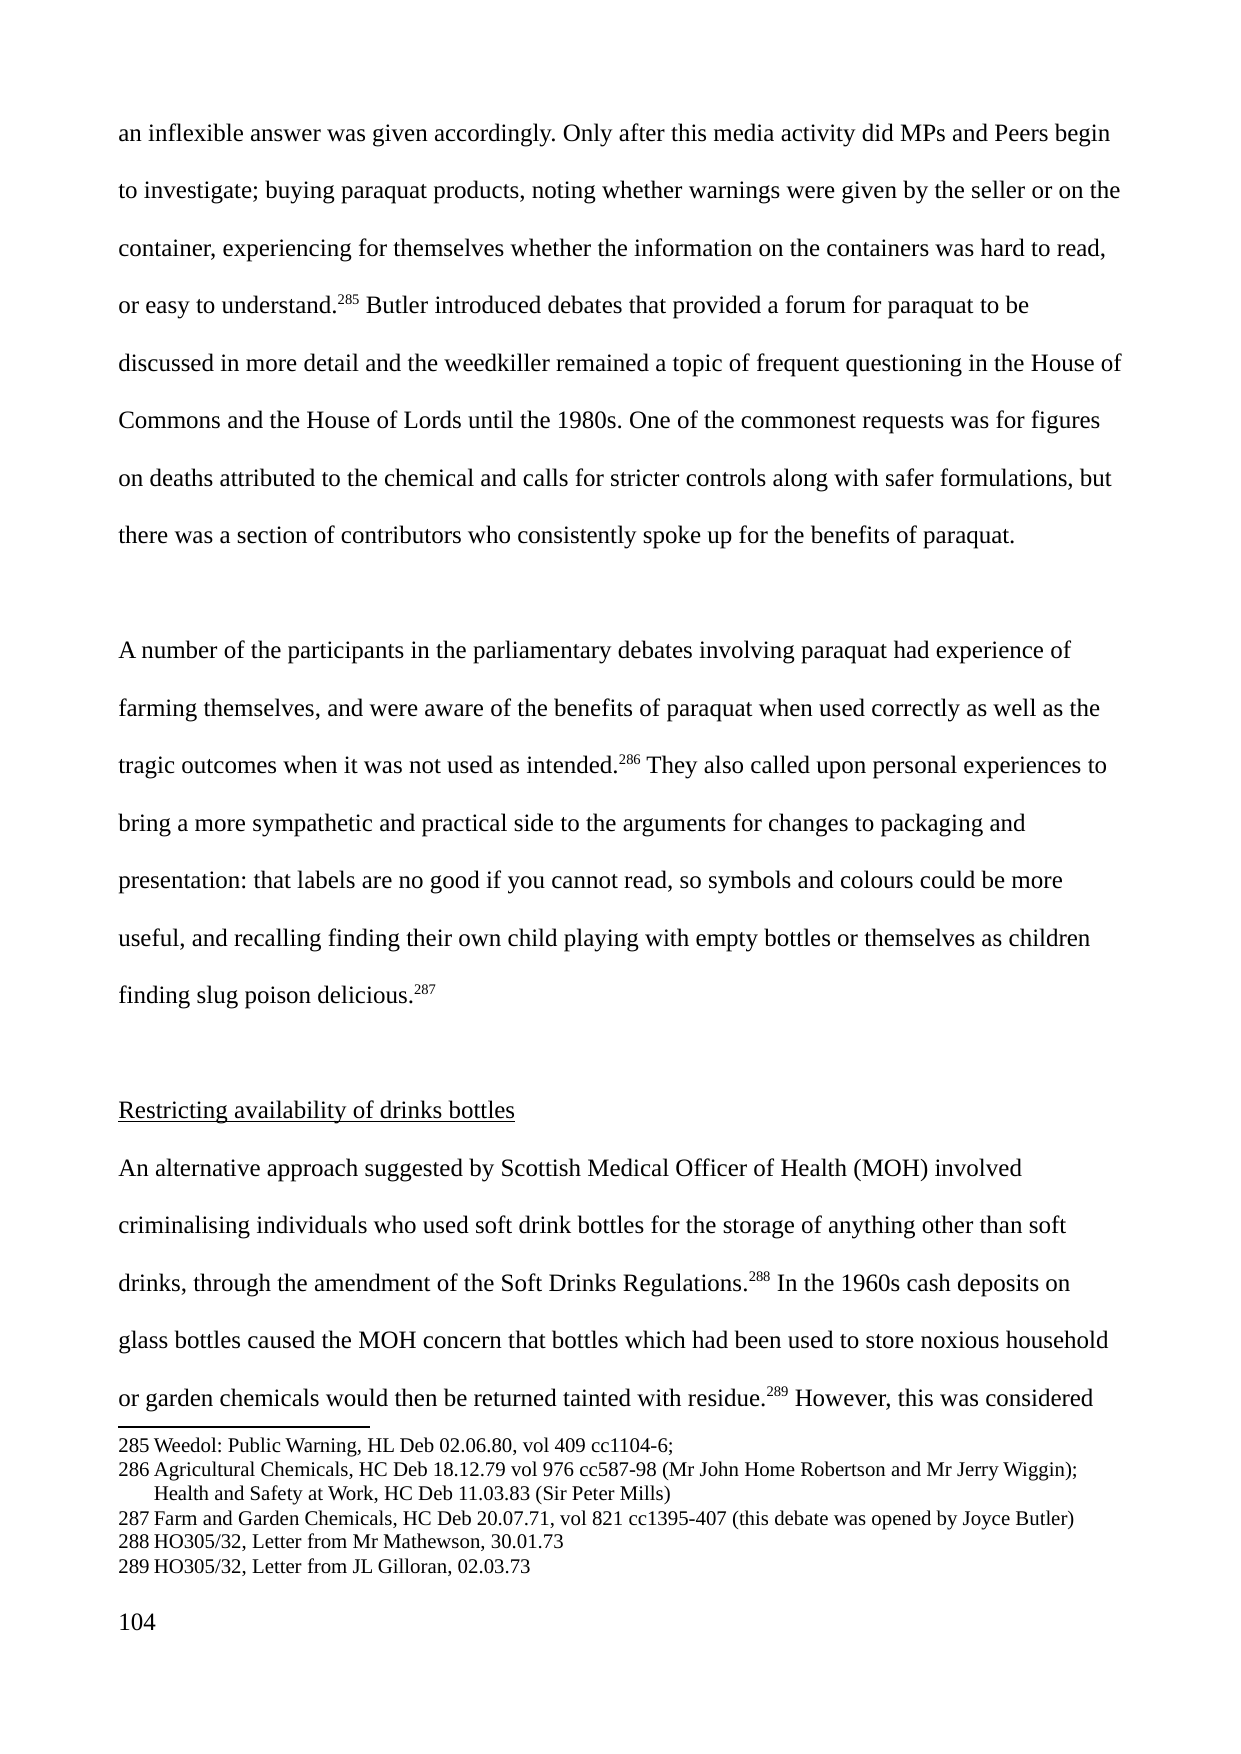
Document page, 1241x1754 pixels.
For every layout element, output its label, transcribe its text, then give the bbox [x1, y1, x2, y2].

text Weedol: Public Warning, HL Deb 02.06.80, vol 409 cc1104-6; [118, 1433, 1122, 1457]
text A number of the participants in the parliamentary debates involving paraquat had experience of farming themselves, and were aware of the benefits of paraquat when used correctly as well as the tragic outcomes when it was not used as intended. They also called upon personal experiences to bring a more sympathetic and practical side to the arguments for changes to packaging and presentation: that labels are no good if you cannot read, so symbols and colours could be more useful, and recalling finding their own child playing with empty bottles or themselves as children finding slug poison delicious. [118, 636, 1122, 1009]
text an inflexible answer was given accordingly. Only after this media activity did MPs and Peers begin to investigate; buying paraquat products, noting whether warnings were given by the seller or on the container, experiencing for themselves whether the information on the containers was hard to read, or easy to understand. Butler introduced debates that provided a forum for paraquat to be discussed in more detail and the weedkiller remained a topic of frequent questioning in the House of Commons and the House of Lords until the 1980s. One of the commonest requests was for figures on deaths attributed to the chemical and calls for stricter controls along with safer formulations, but there was a section of contributors who consistently spoke up for the benefits of paraquat. [118, 118, 1122, 549]
text Farm and Garden Chemicals, HC Deb 20.07.71, vol 821 cc1395-407 (this debate was opened by Joyce Butler) [118, 1505, 1122, 1529]
text An alternative approach suggested by Scottish Medical Officer of Health (MOH) involved criminalising individuals who used soft drink bottles for the storage of anything other than soft drinks, through the amendment of the Soft Drinks Regulations. In the 1960s cash deposits on glass bottles caused the MOH concern that bottles which had been used to store noxious household or garden chemicals would then be returned tainted with residue. However, this was considered [118, 1153, 1122, 1412]
text Agricultural Chemicals, HC Deb 18.12.79 vol 976 cc587-98 (Mr John Home Robertson and Mr Jerry Wiggin); Health and Safety at Work, HC Deb 11.03.83 (Sir Peter Mills) [118, 1457, 1122, 1505]
text Restricting availability of drinks bottles [118, 1096, 1122, 1124]
text HO305/32, Letter from Mr Mathewson, 30.01.73 [118, 1529, 1122, 1553]
text HO305/32, Letter from JL Gilloran, 02.03.73 [118, 1553, 1122, 1578]
